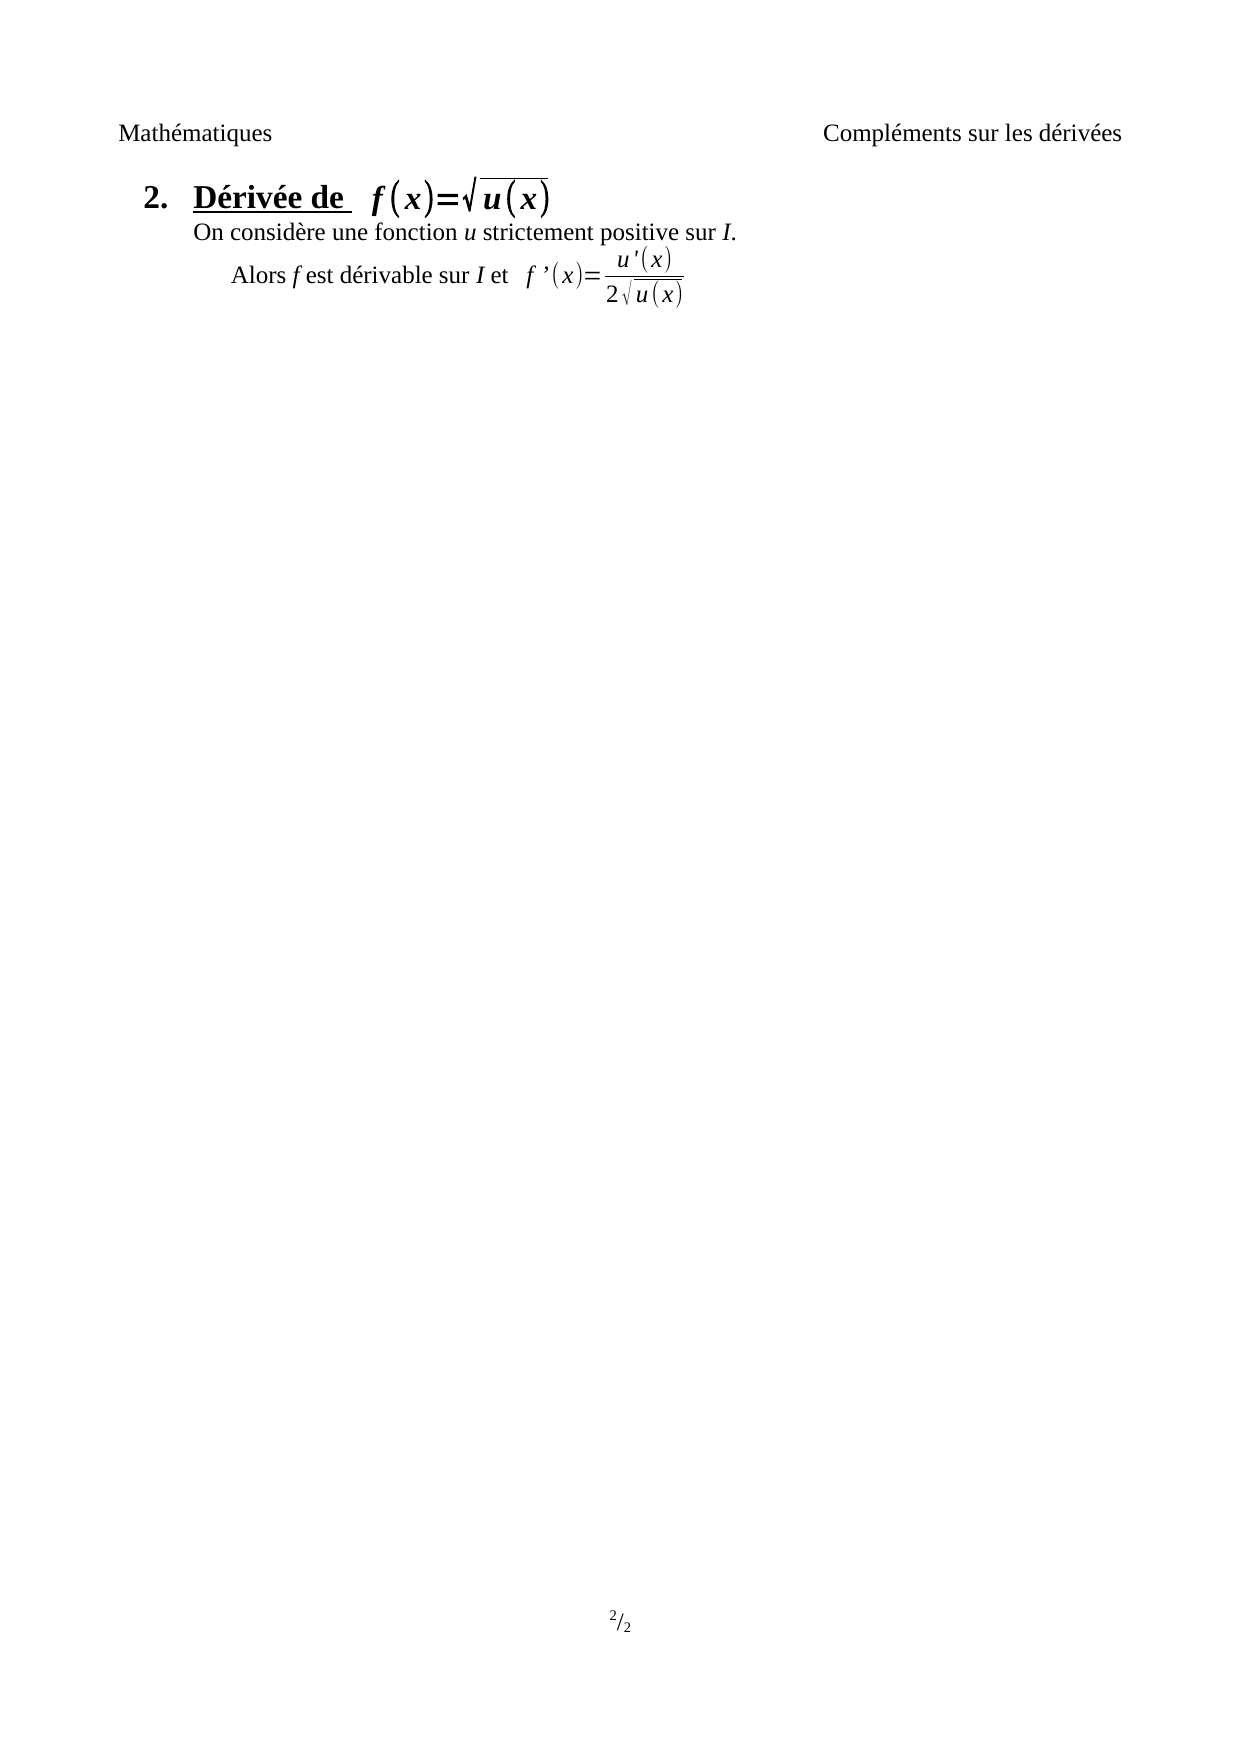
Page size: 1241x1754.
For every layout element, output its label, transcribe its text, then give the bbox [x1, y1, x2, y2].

list Dérivée de [156, 176, 1122, 217]
list On considère une fonction u strictement positive sur I. [156, 217, 1122, 246]
list Alors f est dérivable sur I et [193, 246, 1122, 309]
